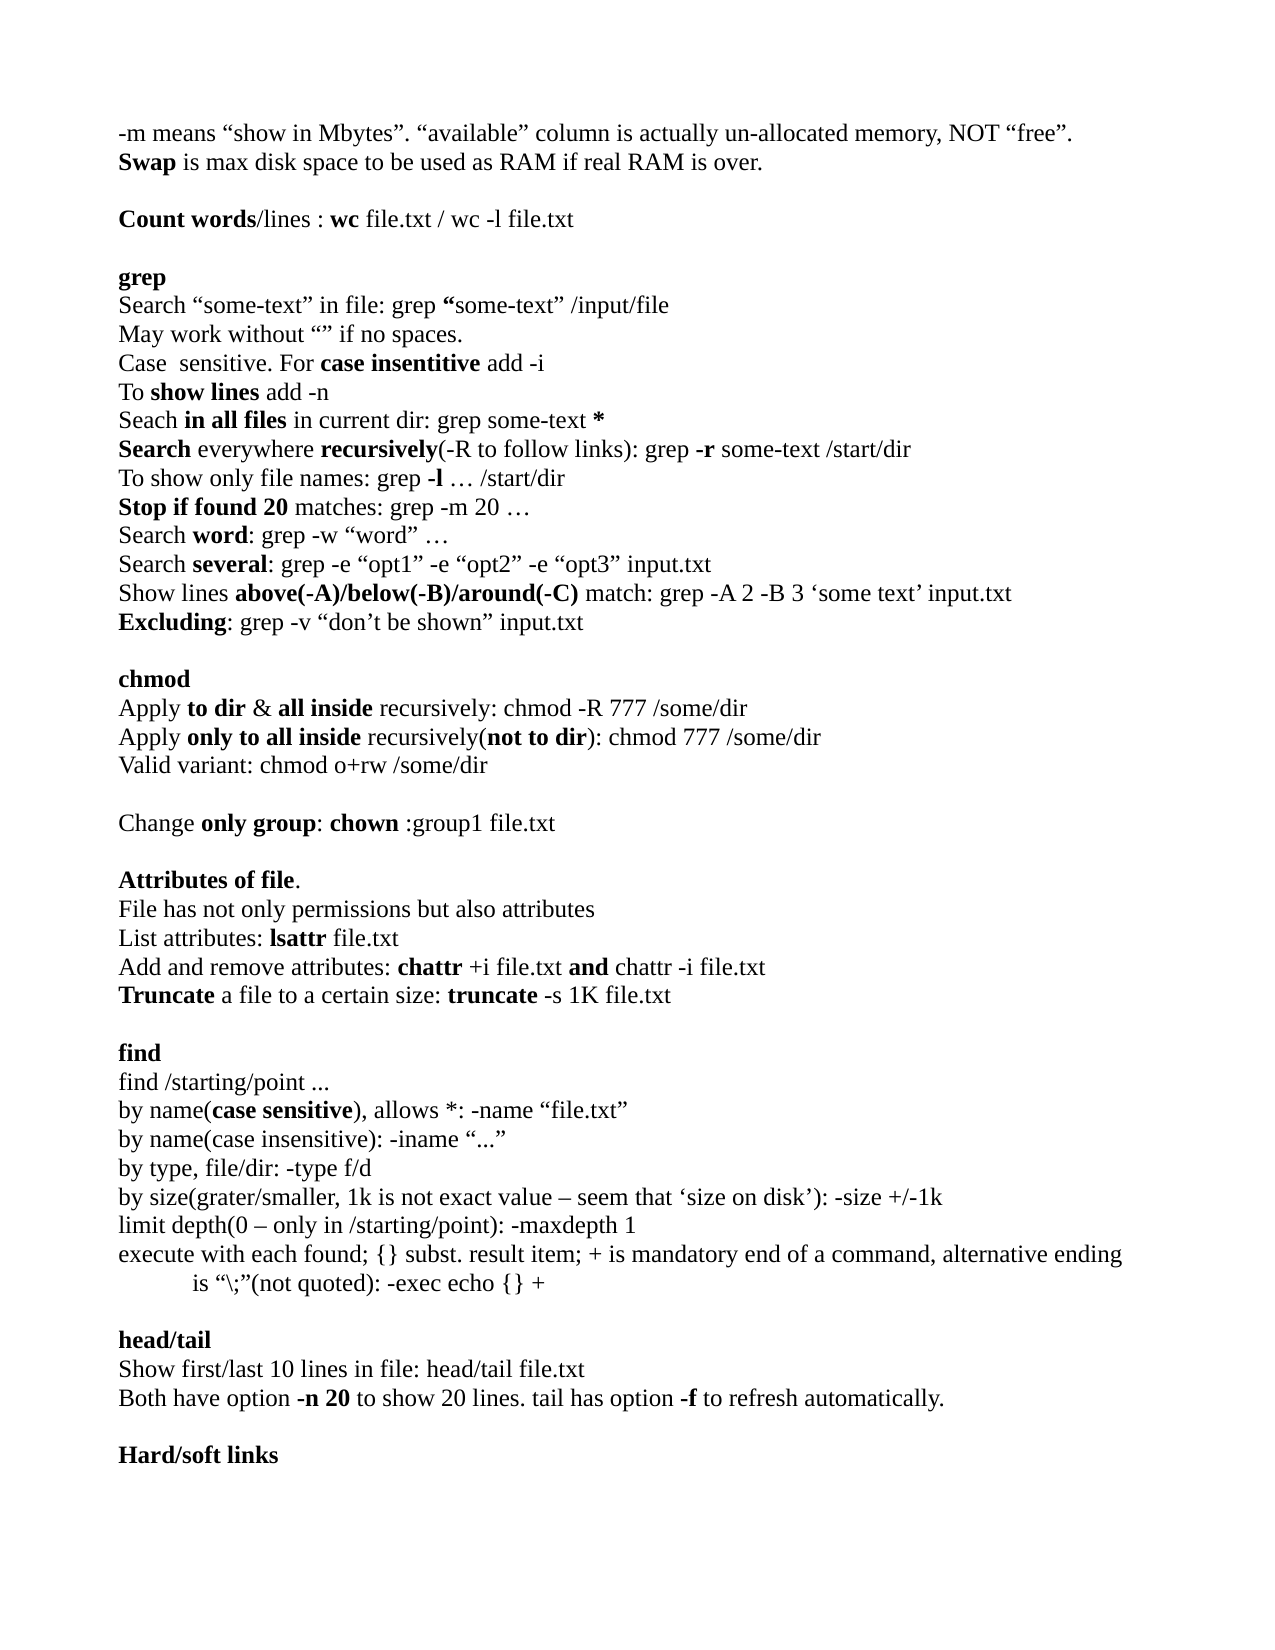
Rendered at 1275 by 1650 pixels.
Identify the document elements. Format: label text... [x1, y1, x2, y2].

text grep [118, 262, 1157, 291]
text Apply only to all inside recursively(not to dir): chmod 777 /some/dir [118, 722, 1157, 751]
text Search “some-text” in file: grep “some-text” /input/file [118, 291, 1157, 319]
text File has not only permissions but also attributes [118, 894, 1157, 923]
text limit depth(0 – only in /starting/point): -maxdepth 1 [118, 1211, 1157, 1239]
text To show only file names: grep -l … /start/dir [118, 463, 1157, 492]
text find [118, 1038, 1157, 1067]
text Hard/soft links [118, 1441, 1157, 1469]
text May work without “” if no spaces. [118, 319, 1157, 348]
text Attributes of file. [118, 866, 1157, 894]
text To show lines add -n [118, 377, 1157, 406]
text by name(case sensitive), allows *: -name “file.txt” [118, 1096, 1157, 1124]
text find /starting/point ... [118, 1067, 1157, 1096]
text by size(grater/smaller, 1k is not exact value – seem that ‘size on disk’): -size +/-1k [118, 1182, 1157, 1211]
text Show lines above(-A)/below(-B)/around(-C) match: grep -A 2 -B 3 ‘some text’ input.txt [118, 578, 1157, 607]
text chmod [118, 664, 1157, 693]
text Apply to dir & all inside recursively: chmod -R 777 /some/dir [118, 693, 1157, 722]
text Swap is max disk space to be used as RAM if real RAM is over. [118, 147, 1157, 176]
text -m means “show in Mbytes”. “available” column is actually un-allocated memory, NOT “free”. [118, 118, 1157, 147]
text Change only group: chown :group1 file.txt [118, 808, 1157, 837]
text head/tail [118, 1326, 1157, 1354]
text Seach in all files in current dir: grep some-text * [118, 406, 1157, 434]
text List attributes: lsattr file.txt [118, 923, 1157, 952]
text Excluding: grep -v “don’t be shown” input.txt [118, 607, 1157, 636]
text Valid variant: chmod o+rw /some/dir [118, 751, 1157, 779]
text Both have option -n 20 to show 20 lines. tail has option -f to refresh automatically. [118, 1383, 1157, 1412]
text Search several: grep -e “opt1” -e “opt2” -e “opt3” input.txt [118, 549, 1157, 578]
text Show first/last 10 lines in file: head/tail file.txt [118, 1354, 1157, 1383]
text Add and remove attributes: chattr +i file.txt and chattr -i file.txt [118, 952, 1157, 981]
text Count words/lines : wc file.txt / wc -l file.txt [118, 204, 1157, 233]
text by type, file/dir: -type f/d [118, 1153, 1157, 1182]
text Case sensitive. For case insentitive add -i [118, 348, 1157, 377]
text Search word: grep -w “word” … [118, 521, 1157, 549]
text Truncate a file to a certain size: truncate -s 1K file.txt [118, 981, 1157, 1009]
text by name(case insensitive): -iname “...” [118, 1124, 1157, 1153]
text Search everywhere recursively(-R to follow links): grep -r some-text /start/dir [118, 434, 1157, 463]
text execute with each found; {} subst. result item; + is mandatory end of a command, alternative ending is “\;”(not quoted): -exec echo {} + [118, 1239, 1157, 1297]
text Stop if found 20 matches: grep -m 20 … [118, 492, 1157, 521]
